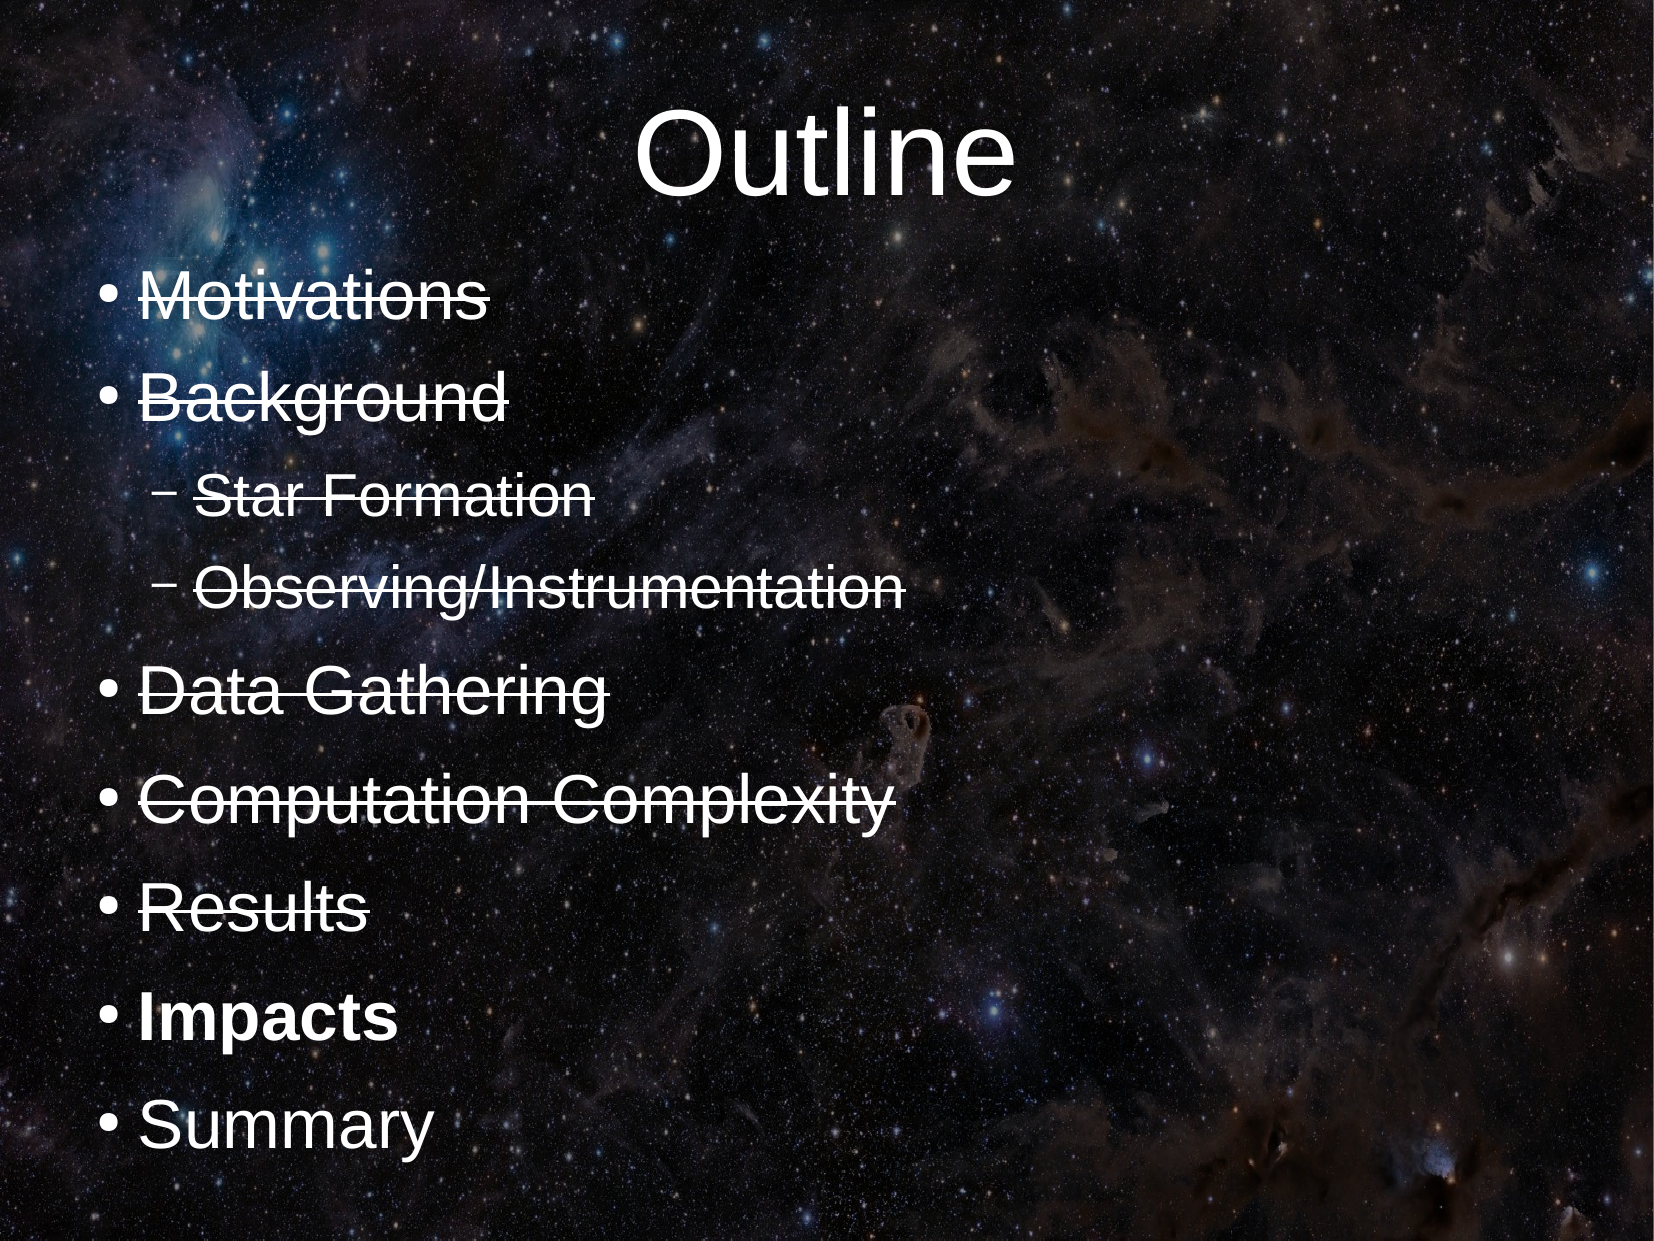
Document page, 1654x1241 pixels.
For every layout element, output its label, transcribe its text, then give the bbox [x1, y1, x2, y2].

title Outline [82, 49, 1571, 256]
picture [0, 0, 1654, 1241]
list Motivations Background Star Formation Observing/Instrumentation Data Gathering Computation Complexity Results Impacts Summary [82, 256, 1571, 1167]
